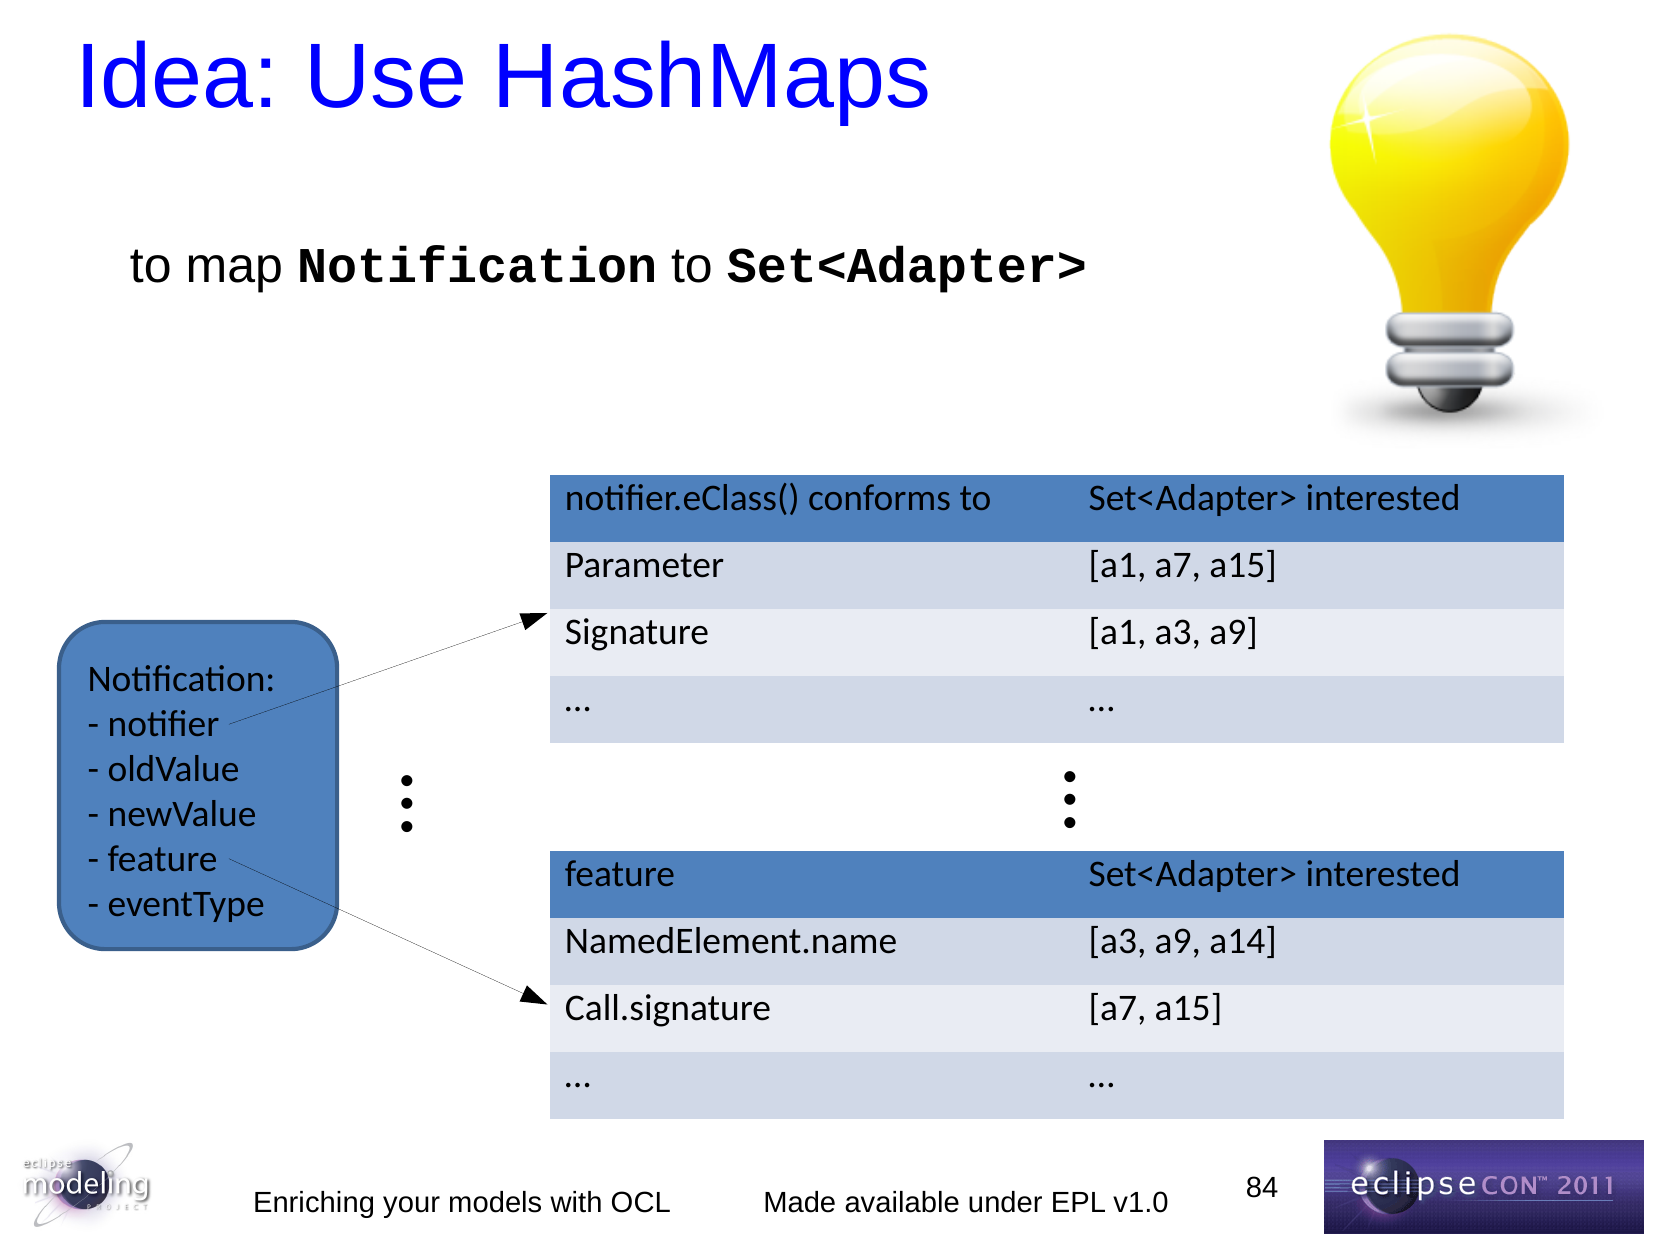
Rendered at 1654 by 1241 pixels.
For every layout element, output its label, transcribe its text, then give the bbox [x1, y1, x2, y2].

picture [1189, 0, 1654, 470]
table_cell [a3, a9, a14] [1074, 918, 1564, 985]
picture [1324, 1140, 1644, 1234]
table_cell … [1074, 1052, 1564, 1119]
text_box … [376, 757, 510, 852]
table_cell … [1074, 676, 1564, 743]
table_cell … [550, 676, 1074, 743]
text_box … [1039, 753, 1172, 847]
text_box Notification: - notifier - oldValue - newValue - feature - eventType [58, 621, 338, 950]
text_box to map Notification to Set<Adapter> [41, 96, 1189, 301]
table_header Set<Adapter> interested [1074, 851, 1564, 918]
table_cell Parameter [550, 542, 1074, 609]
table_cell [a1, a3, a9] [1074, 609, 1564, 676]
table_cell … [550, 1052, 1074, 1119]
table_cell [a7, a15] [1074, 985, 1564, 1052]
table_cell [a1, a7, a15] [1074, 542, 1564, 609]
title Idea: Use HashMaps [49, 24, 1624, 127]
table_header Set<Adapter> interested [1074, 475, 1564, 542]
table_cell NamedElement.name [550, 918, 1074, 985]
table_header notifier.eClass() conforms to [550, 475, 1074, 542]
table_header feature [550, 851, 1074, 918]
picture [9, 1136, 156, 1235]
table_cell Signature [550, 609, 1074, 676]
table_cell Call.signature [550, 985, 1074, 1052]
